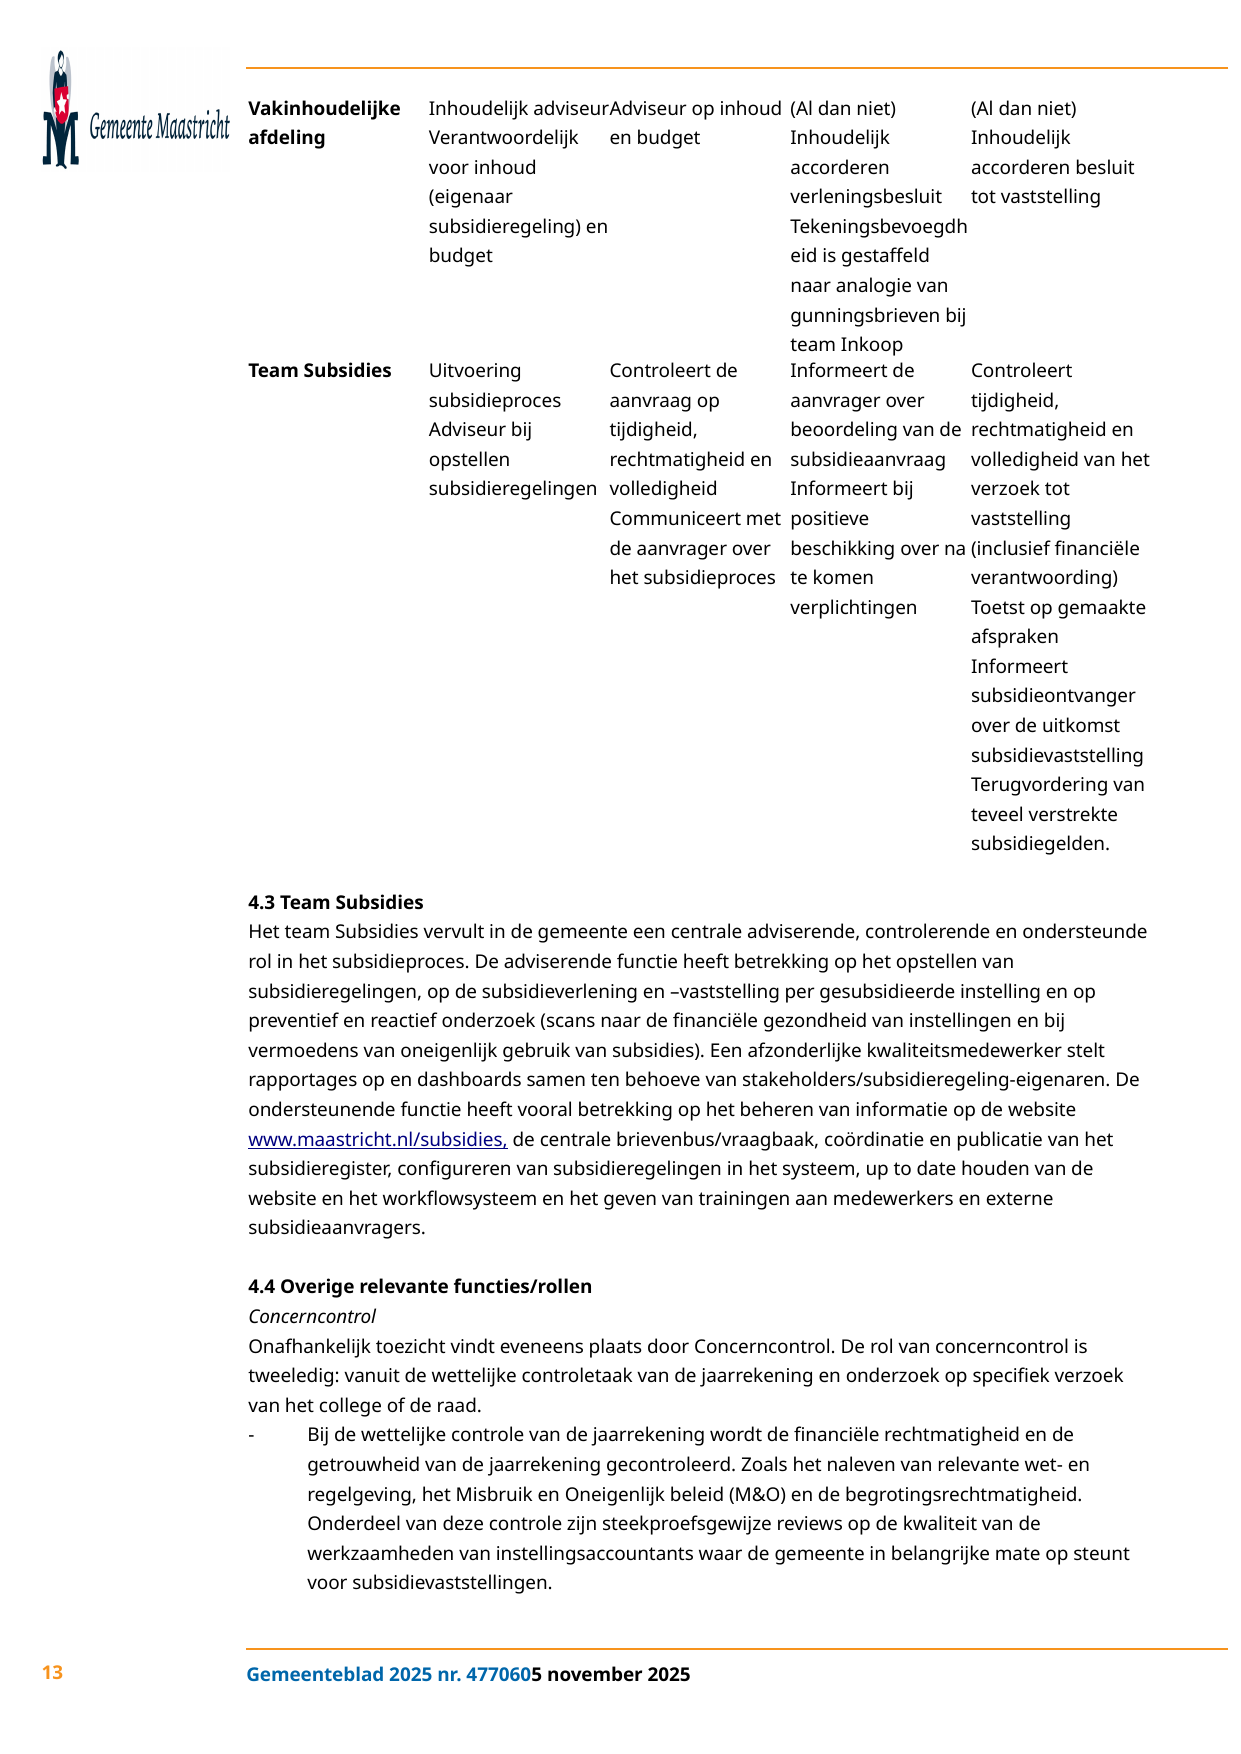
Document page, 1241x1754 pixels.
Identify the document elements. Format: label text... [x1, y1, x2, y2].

table_cell Uitvoering subsidieproces Adviseur bij opstellen subsidieregelingen [429, 357, 609, 856]
table_cell (Al dan niet) Inhoudelijk accorderen besluit tot vaststelling [971, 95, 1152, 357]
table_cell Vakinhoudelijke afdeling [248, 95, 429, 357]
table_cell Controleert tijdigheid, rechtmatigheid en volledigheid van het verzoek tot vaststelling (inclusief financiële verantwoording) Toetst op gemaakte afspraken Informeert subsidieontvanger over de uitkomst subsidievaststelling Terugvordering van teveel verstrekte subsidiegelden. [971, 357, 1152, 856]
table_cell (Al dan niet) Inhoudelijk accorderen verleningsbesluit Tekeningsbevoegdheid is gestaffeld naar analogie van gunningsbrieven bij team Inkoop [790, 95, 971, 357]
picture [41, 47, 231, 172]
text Concerncontrol [248, 1303, 1152, 1329]
text Onafhankelijk toezicht vindt eveneens plaats door Concerncontrol. De rol van concerncontrol is tweeledig: vanuit de wettelijke controletaak van de jaarrekening en onderzoek op specifiek verzoek van het college of de raad. [248, 1333, 1152, 1418]
text 4.3 Team Subsidies [248, 889, 1152, 915]
table_cell Team Subsidies [248, 357, 429, 856]
table_cell Inhoudelijk adviseur Verantwoordelijk voor inhoud (eigenaar subsidieregeling) en budget [429, 95, 609, 357]
text 4.4 Overige relevante functies/rollen [248, 1274, 1152, 1299]
list Bij de wettelijke controle van de jaarrekening wordt de financiële rechtmatigheid en de getrouwheid van de jaarrekening gecontroleerd. Zoals het naleven van relevante wet- en regelgeving, het Misbruik en Oneigenlijk beleid (M&O) en de begrotingsrechtmatigheid. Onderdeel van deze controle zijn steekproefsgewijze reviews op de kwaliteit van de werkzaamheden van instellingsaccountants waar de gemeente in belangrijke mate op steunt voor subsidievaststellingen. [248, 1422, 1152, 1595]
table_cell Adviseur op inhoud en budget [609, 95, 790, 357]
table_cell Controleert de aanvraag op tijdigheid, rechtmatigheid en volledigheid Communiceert met de aanvrager over het subsidieproces [609, 357, 790, 856]
text Het team Subsidies vervult in de gemeente een centrale adviserende, controlerende en ondersteunde rol in het subsidieproces. De adviserende functie heeft betrekking op het opstellen van subsidieregelingen, op de subsidieverlening en –vaststelling per gesubsidieerde instelling en op preventief en reactief onderzoek (scans naar de financiële gezondheid van instellingen en bij vermoedens van oneigenlijk gebruik van subsidies). Een afzonderlijke kwaliteitsmedewerker stelt rapportages op en dashboards samen ten behoeve van stakeholders/subsidieregeling-eigenaren. De ondersteunende functie heeft vooral betrekking op het beheren van informatie op de website www.maastricht.nl/subsidies, de centrale brievenbus/vraagbaak, coördinatie en publicatie van het subsidieregister, configureren van subsidieregelingen in het systeem, up to date houden van de website en het workflowsysteem en het geven van trainingen aan medewerkers en externe subsidieaanvragers. [248, 919, 1152, 1240]
table_cell Informeert de aanvrager over beoordeling van de subsidieaanvraag Informeert bij positieve beschikking over na te komen verplichtingen [790, 357, 971, 856]
